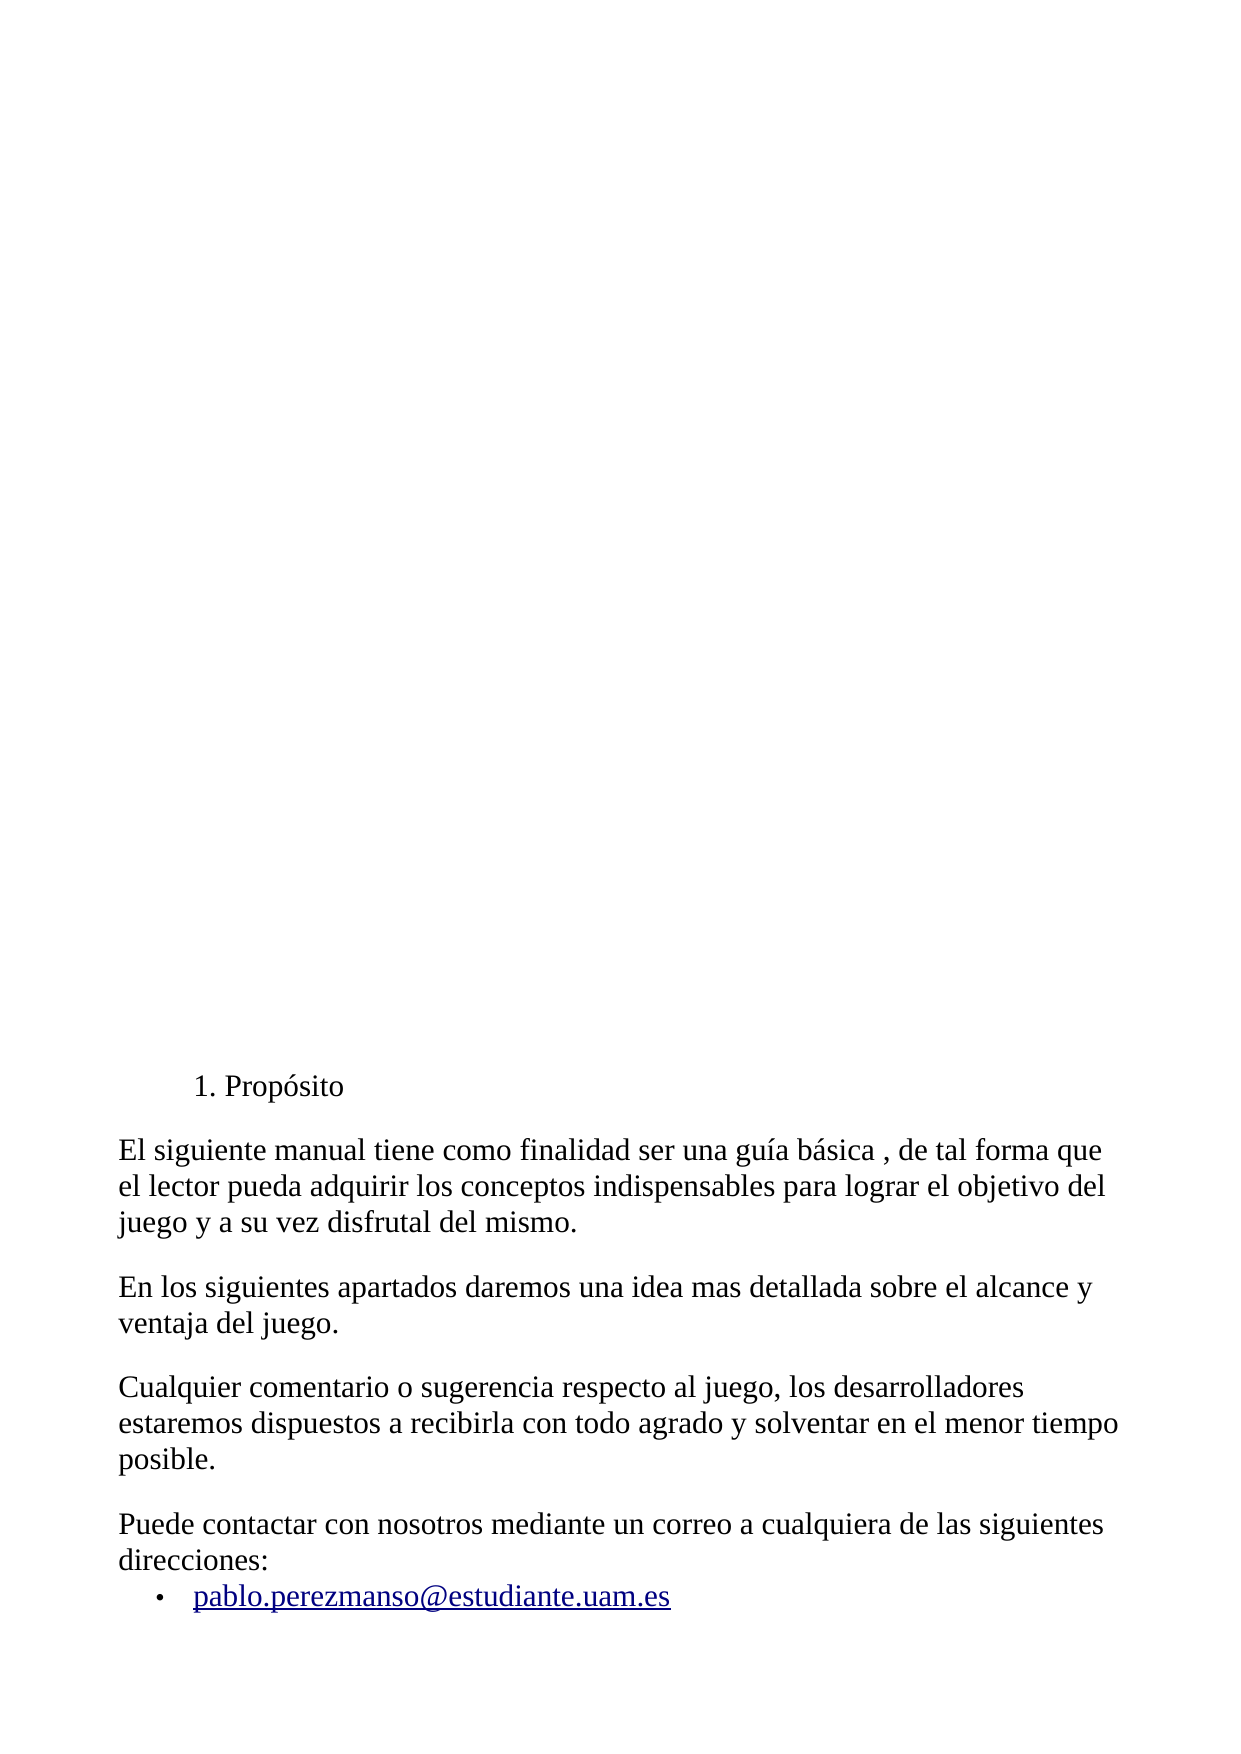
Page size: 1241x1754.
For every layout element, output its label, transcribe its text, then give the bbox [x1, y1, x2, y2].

list 1. Propósito [156, 1067, 1122, 1103]
text El siguiente manual tiene como finalidad ser una guía básica , de tal forma que el lector pueda adquirir los conceptos indispensables para lograr el objetivo del juego y a su vez disfrutal del mismo. [118, 1132, 1122, 1239]
text Puede contactar con nosotros mediante un correo a cualquiera de las siguientes direcciones: [118, 1505, 1122, 1577]
text En los siguientes apartados daremos una idea mas detallada sobre el alcance y ventaja del juego. [118, 1268, 1122, 1340]
text Cualquier comentario o sugerencia respecto al juego, los desarrolladores estaremos dispuestos a recibirla con todo agrado y solventar en el menor tiempo posible. [118, 1369, 1122, 1477]
list pablo.perezmanso@estudiante.uam.es [156, 1577, 1122, 1613]
